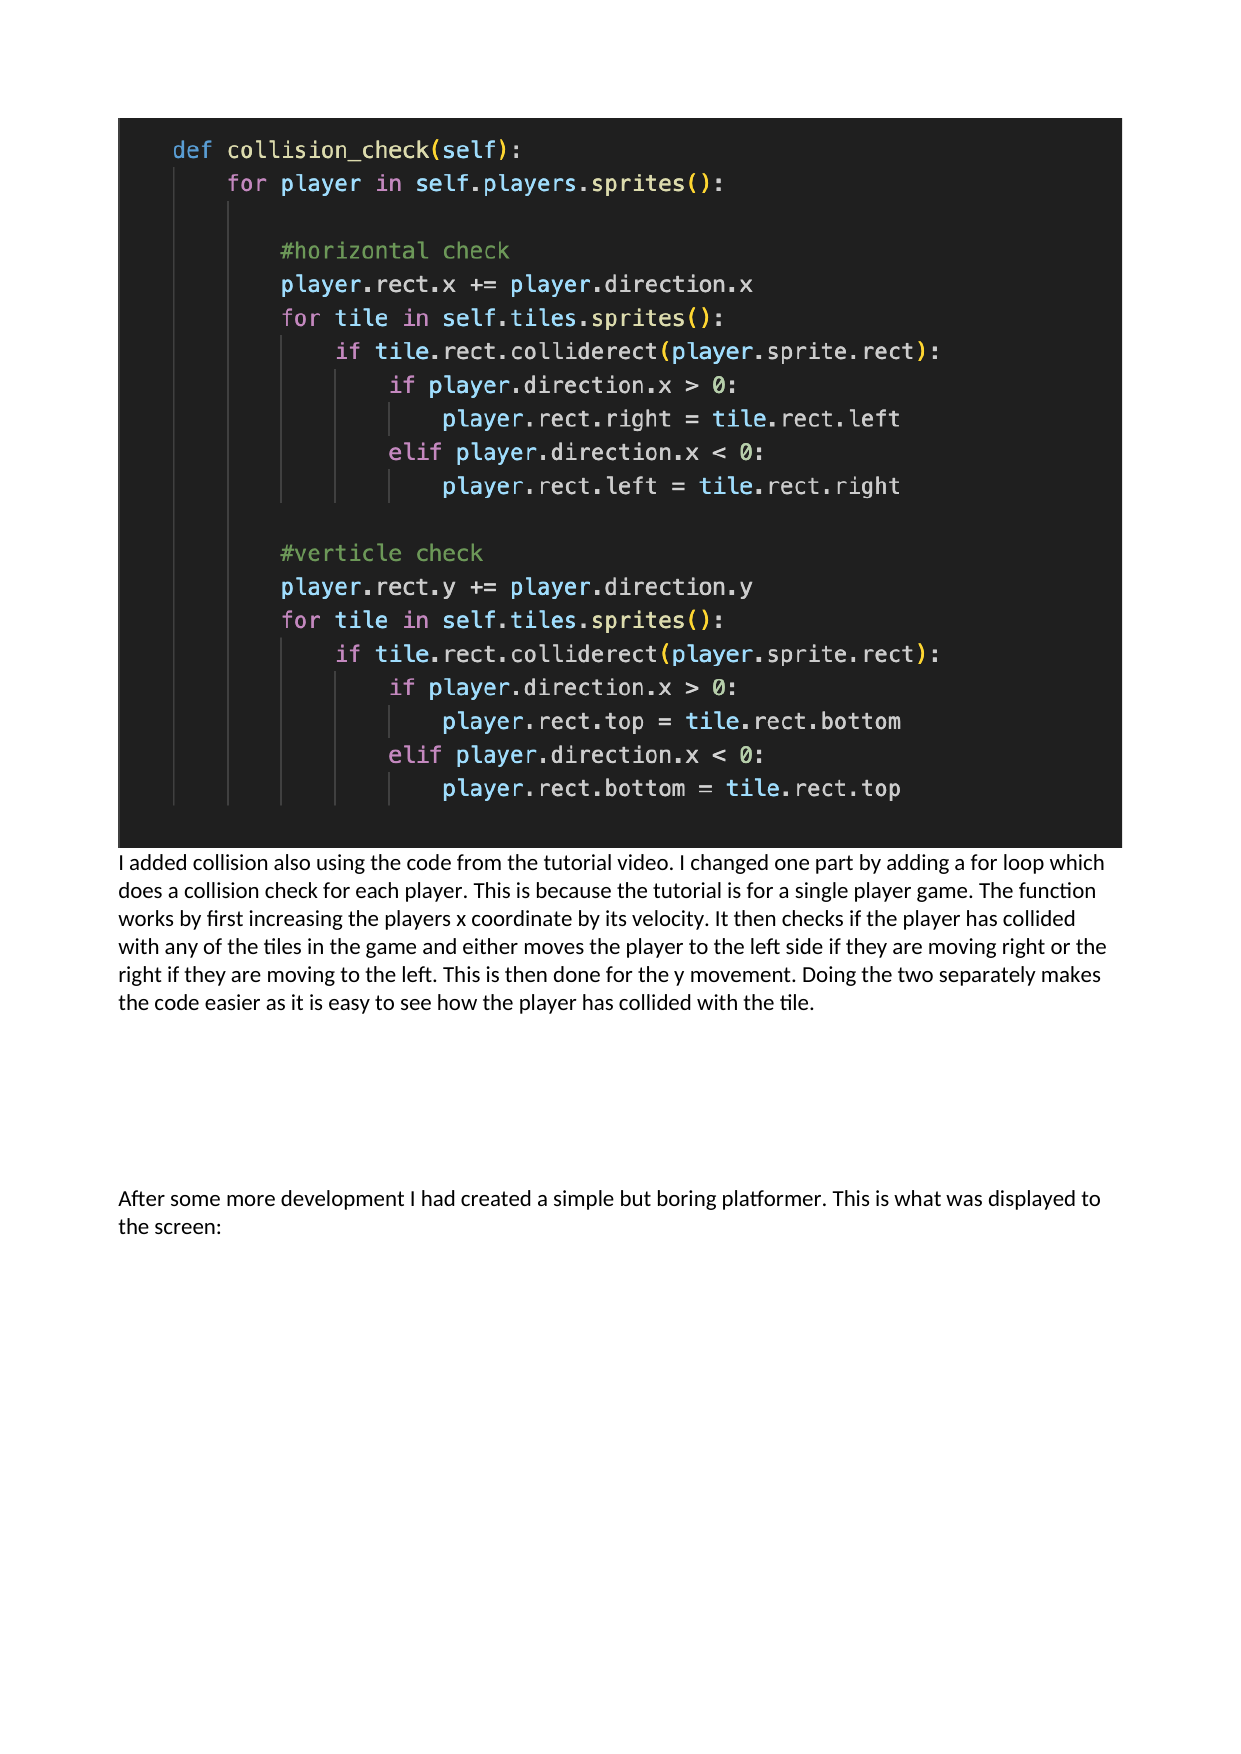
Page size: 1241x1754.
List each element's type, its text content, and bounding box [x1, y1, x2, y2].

picture [118, 118, 1123, 848]
text After some more development I had created a simple but boring platformer. This is what was displayed to the screen: [118, 1184, 1122, 1240]
text I added collision also using the code from the tutorial video. I changed one part by adding a for loop which does a collision check for each player. This is because the tutorial is for a single player game. The function works by first increasing the players x coordinate by its velocity. It then checks if the player has collided with any of the tiles in the game and either moves the player to the left side if they are moving right or the right if they are moving to the left. This is then done for the y movement. Doing the two separately makes the code easier as it is easy to see how the player has collided with the tile. [118, 848, 1122, 1016]
